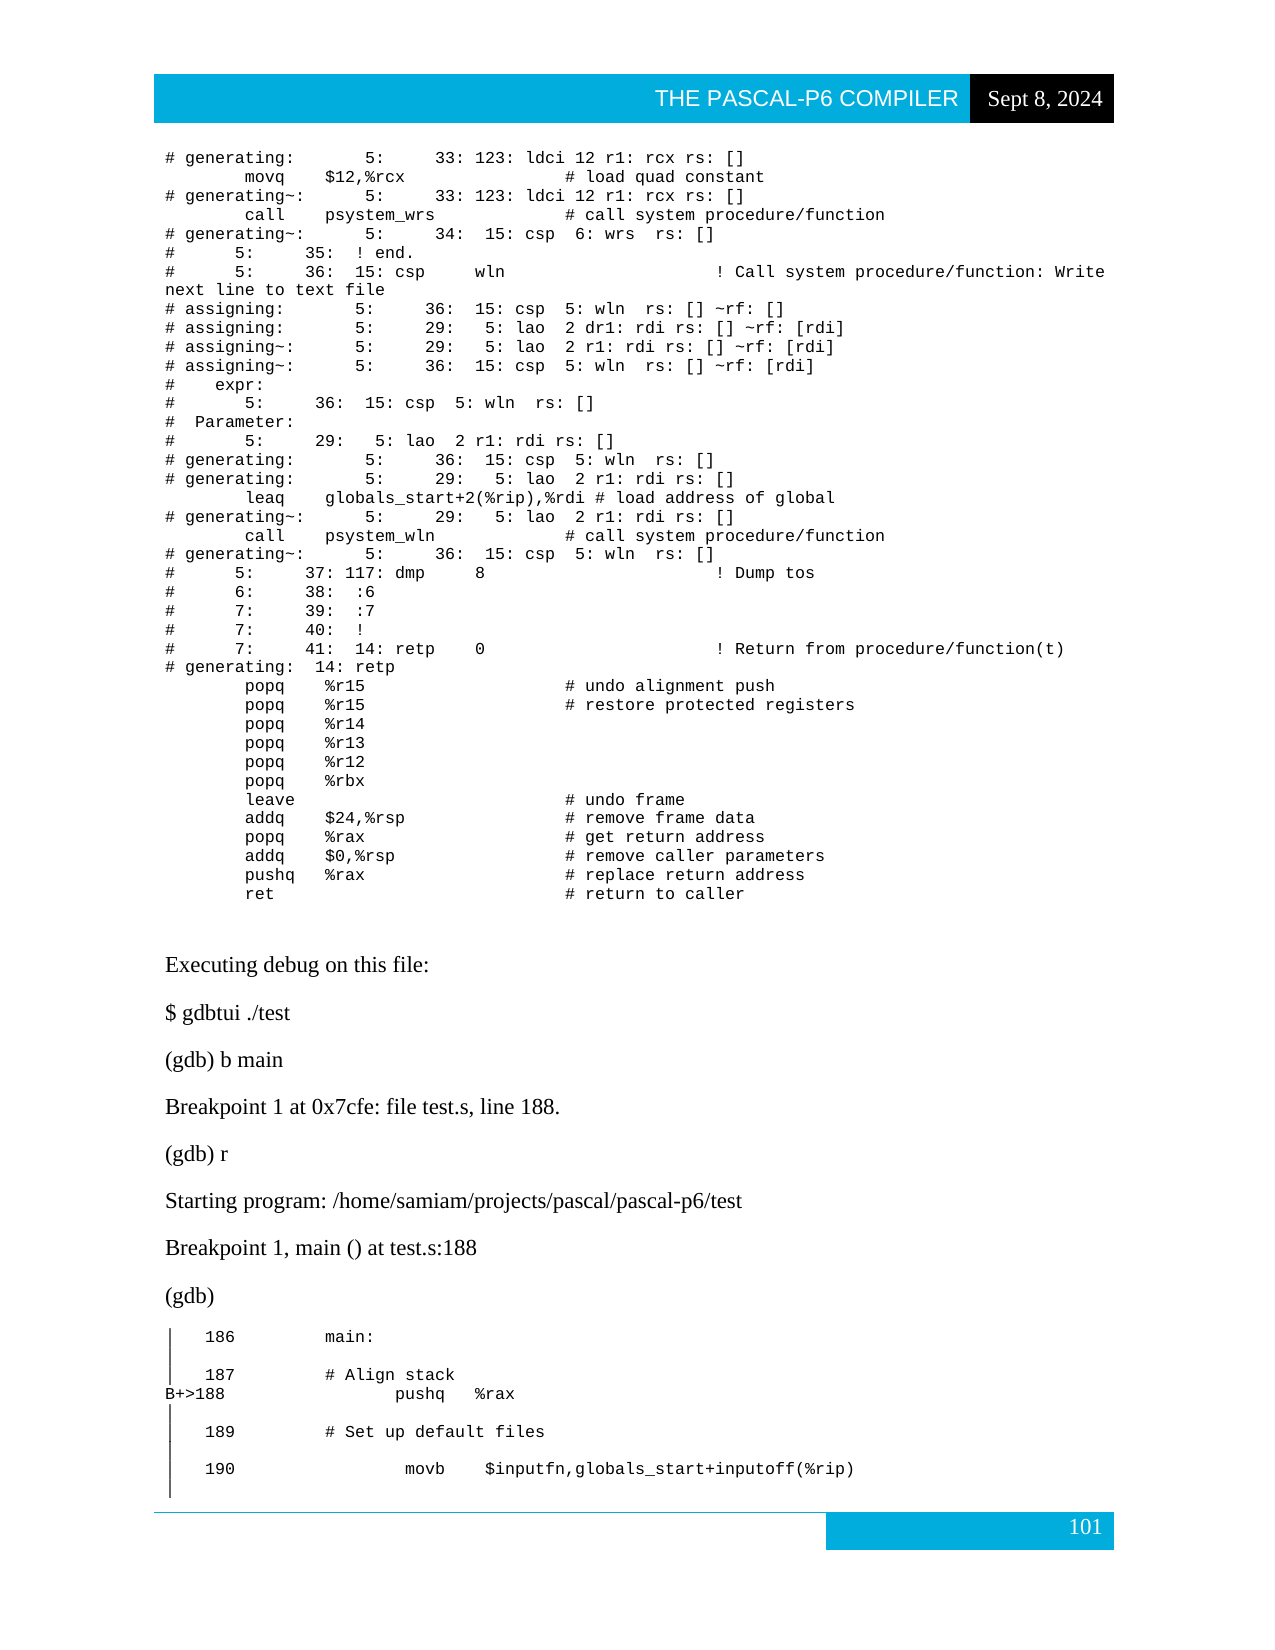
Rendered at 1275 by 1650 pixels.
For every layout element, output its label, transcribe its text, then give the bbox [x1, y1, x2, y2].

text (gdb) b main [165, 1046, 1125, 1072]
text popq %r15 # restore protected registers [165, 697, 1125, 716]
text # generating: 5: 29: 5: lao 2 r1: rdi rs: [] [165, 471, 1125, 489]
text # 7: 40: ! [165, 621, 1125, 640]
text popq %rbx [165, 772, 1125, 791]
text popq %r15 # undo alignment push [165, 678, 1125, 697]
text # assigning~: 5: 36: 15: csp 5: wln rs: [] ~rf: [rdi] [165, 357, 1125, 376]
text (gdb) [165, 1282, 1125, 1308]
text # assigning: 5: 36: 15: csp 5: wln rs: [] ~rf: [] [165, 301, 1125, 320]
text # assigning~: 5: 29: 5: lao 2 r1: rdi rs: [] ~rf: [rdi] [165, 338, 1125, 357]
text # expr: [165, 376, 1125, 395]
text │ 187 # Align stack [171, 1367, 1125, 1385]
text B+>188 pushq %rax │ [165, 1385, 1125, 1423]
text popq %r12 [165, 753, 1125, 772]
text # 7: 39: :7 [165, 602, 1125, 621]
text ret # return to caller [165, 885, 1125, 904]
text Starting program: /home/samiam/projects/pascal/pascal-p6/test [165, 1187, 1125, 1214]
text popq %r13 [165, 734, 1125, 753]
text leave # undo frame [165, 791, 1125, 810]
text # 5: 29: 5: lao 2 r1: rdi rs: [] [165, 433, 1125, 452]
text Breakpoint 1, main () at test.s:188 [165, 1234, 1125, 1261]
text │ 190 movb $inputfn,globals_start+inputoff(%rip) │ [171, 1461, 1125, 1498]
text # 6: 38: :6 [165, 584, 1125, 602]
text popq %r14 [165, 716, 1125, 734]
text Executing debug on this file: [165, 951, 1125, 978]
text (gdb) r [165, 1140, 1125, 1166]
text # 5: 36: 15: csp 5: wln rs: [] [165, 395, 1125, 414]
text leaq globals_start+2(%rip),%rdi # load address of global [165, 489, 1125, 508]
text # 5: 37: 117: dmp 8 ! Dump tos [165, 565, 1125, 584]
text call psystem_wln # call system procedure/function [165, 527, 1125, 546]
text # Parameter: [165, 414, 1125, 433]
text popq %rax # get return address [165, 829, 1125, 848]
text # 5: 36: 15: csp wln ! Call system procedure/function: Write next line to text file [165, 263, 1125, 301]
text # generating: 5: 33: 123: ldci 12 r1: rcx rs: [] [165, 150, 1125, 169]
text │ 189 # Set up default files │ [171, 1423, 1125, 1461]
text # generating~: 5: 34: 15: csp 6: wrs rs: [] [165, 225, 1125, 244]
text # generating~: 5: 33: 123: ldci 12 r1: rcx rs: [] [165, 188, 1125, 207]
text addq $0,%rsp # remove caller parameters [165, 848, 1125, 866]
text $ gdbtui ./test [165, 998, 1125, 1025]
text Breakpoint 1 at 0x7cfe: file test.s, line 188. [165, 1093, 1125, 1119]
text # generating~: 5: 36: 15: csp 5: wln rs: [] [165, 546, 1125, 565]
text # 5: 35: ! end. [165, 244, 1125, 263]
text movq $12,%rcx # load quad constant [165, 169, 1125, 188]
text # generating~: 5: 29: 5: lao 2 r1: rdi rs: [] [165, 508, 1125, 527]
text # generating: 14: retp [165, 659, 1125, 678]
text # generating: 5: 36: 15: csp 5: wln rs: [] [165, 452, 1125, 471]
text │ 186 main: │ [171, 1329, 1125, 1367]
text # assigning: 5: 29: 5: lao 2 dr1: rdi rs: [] ~rf: [rdi] [165, 320, 1125, 338]
text # 7: 41: 14: retp 0 ! Return from procedure/function(t) [165, 640, 1125, 659]
text addq $24,%rsp # remove frame data [165, 810, 1125, 829]
text call psystem_wrs # call system procedure/function [165, 207, 1125, 225]
text pushq %rax # replace return address [165, 866, 1125, 885]
